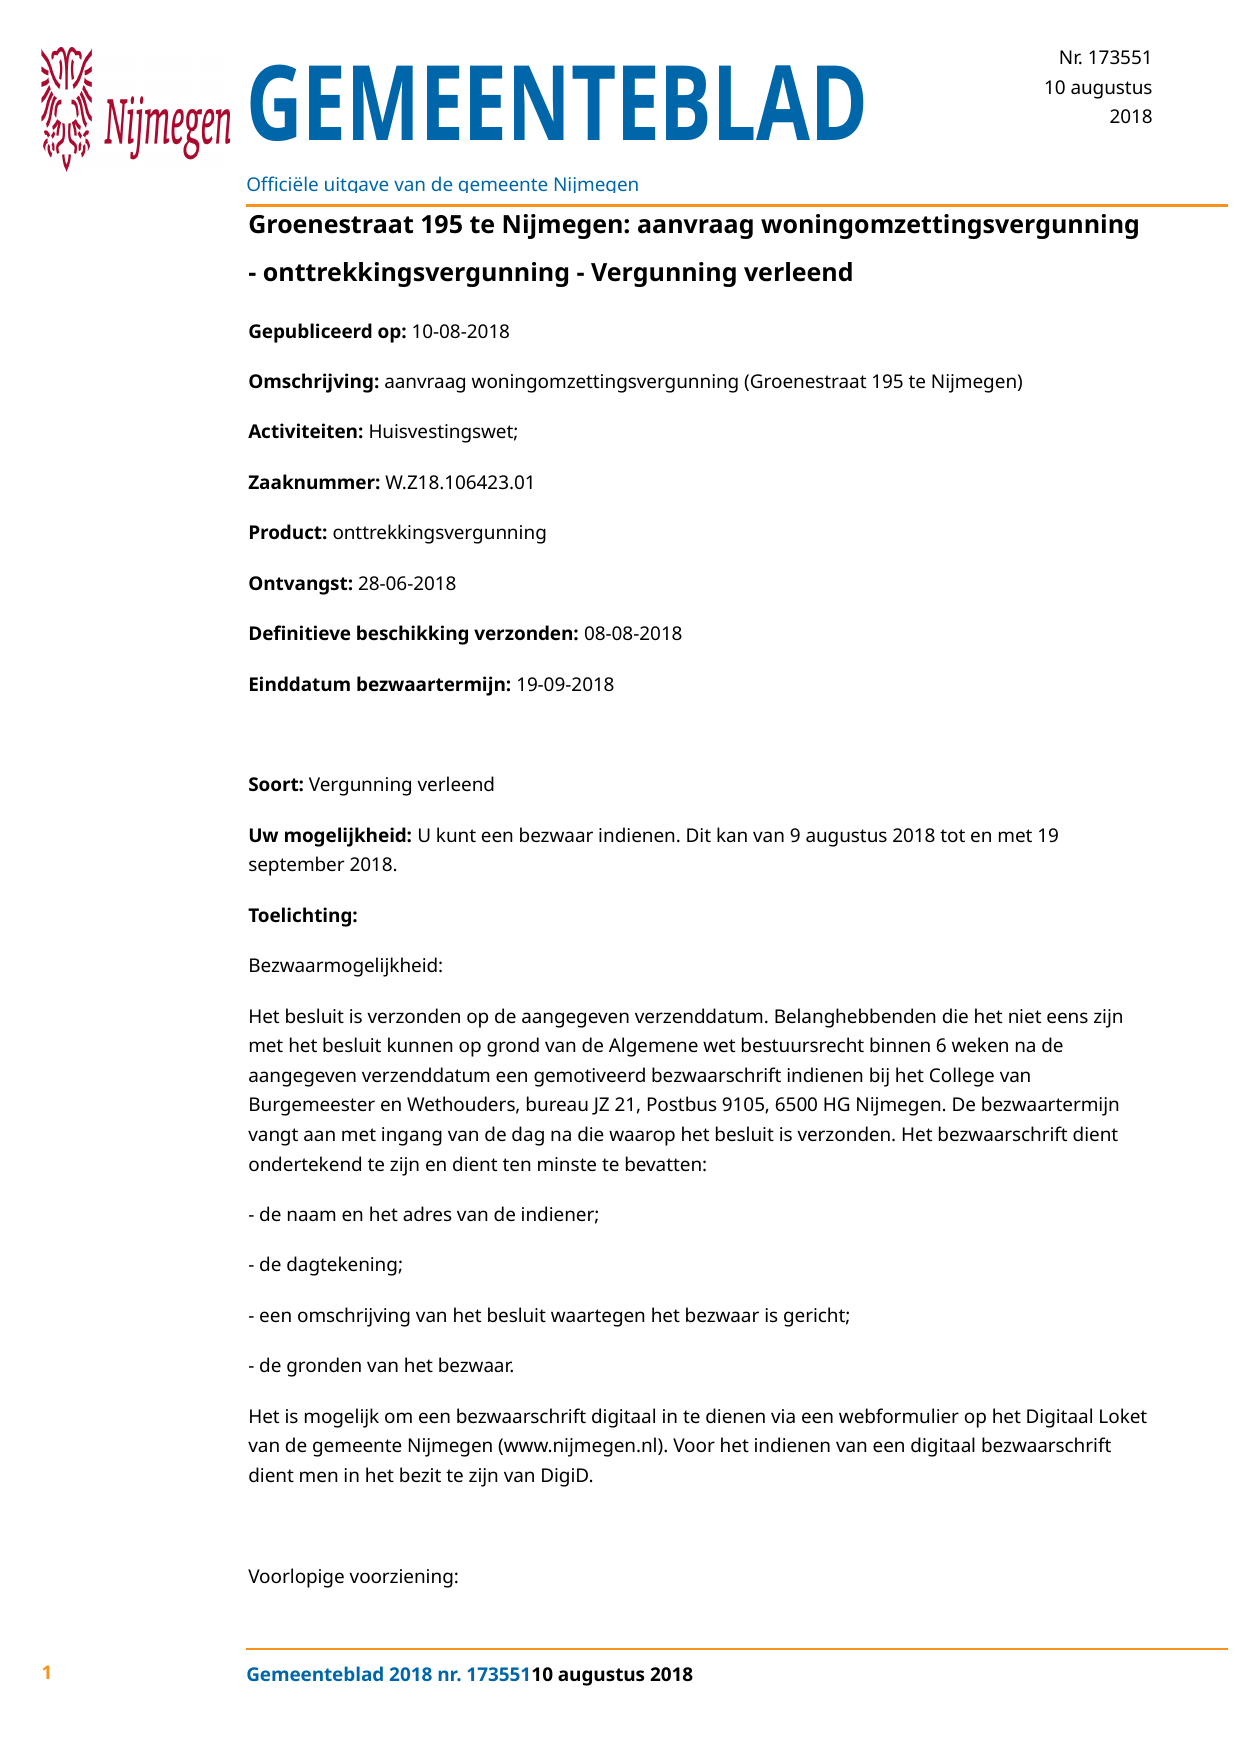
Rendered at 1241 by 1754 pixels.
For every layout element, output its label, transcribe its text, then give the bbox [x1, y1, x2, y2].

text Gepubliceerd op: 10-08-2018 [248, 318, 1152, 344]
text Toelichting: [248, 902, 1152, 928]
text Het is mogelijk om een bezwaarschrift digitaal in te dienen via een webformulier op het Digitaal Loket van de gemeente Nijmegen (www.nijmegen.nl). Voor het indienen van een digitaal bezwaarschrift dient men in het bezit te zijn van DigiD. [248, 1403, 1152, 1488]
text - een omschrijving van het besluit waartegen het bezwaar is gericht; [248, 1302, 1152, 1328]
text Het besluit is verzonden op de aangegeven verzenddatum. Belanghebbenden die het niet eens zijn met het besluit kunnen op grond van de Algemene wet bestuursrecht binnen 6 weken na de aangegeven verzenddatum een gemotiveerd bezwaarschrift indienen bij het College van Burgemeester en Wethouders, bureau JZ 21, Postbus 9105, 6500 HG Nijmegen. De bezwaartermijn vangt aan met ingang van de dag na die waarop het besluit is verzonden. Het bezwaarschrift dient ondertekend te zijn en dient ten minste te bevatten: [248, 1003, 1152, 1177]
text Product: onttrekkingsvergunning [248, 519, 1152, 545]
text - de gronden van het bezwaar. [248, 1352, 1152, 1378]
text Groenestraat 195 te Nijmegen: aanvraag woningomzettingsvergunning - onttrekkingsvergunning - Vergunning verleend [248, 207, 1152, 288]
text - de naam en het adres van de indiener; [248, 1201, 1152, 1227]
text Omschrijving: aanvraag woningomzettingsvergunning (Groenestraat 195 te Nijmegen) [248, 368, 1152, 394]
text Soort: Vergunning verleend [248, 772, 1152, 797]
text Zaaknummer: W.Z18.106423.01 [248, 469, 1152, 495]
text - de dagtekening; [248, 1252, 1152, 1277]
text Bezwaarmogelijkheid: [248, 952, 1152, 978]
text Uw mogelijkheid: U kunt een bezwaar indienen. Dit kan van 9 augustus 2018 tot en met 19 september 2018. [248, 822, 1152, 877]
text Ontvangst: 28-06-2018 [248, 570, 1152, 596]
text Voorlopige voorziening: [248, 1563, 1152, 1589]
text Activiteiten: Huisvestingswet; [248, 419, 1152, 444]
text Definitieve beschikking verzonden: 08-08-2018 [248, 620, 1152, 646]
text Einddatum bezwaartermijn: 19-09-2018 [248, 671, 1152, 697]
picture [41, 47, 231, 172]
